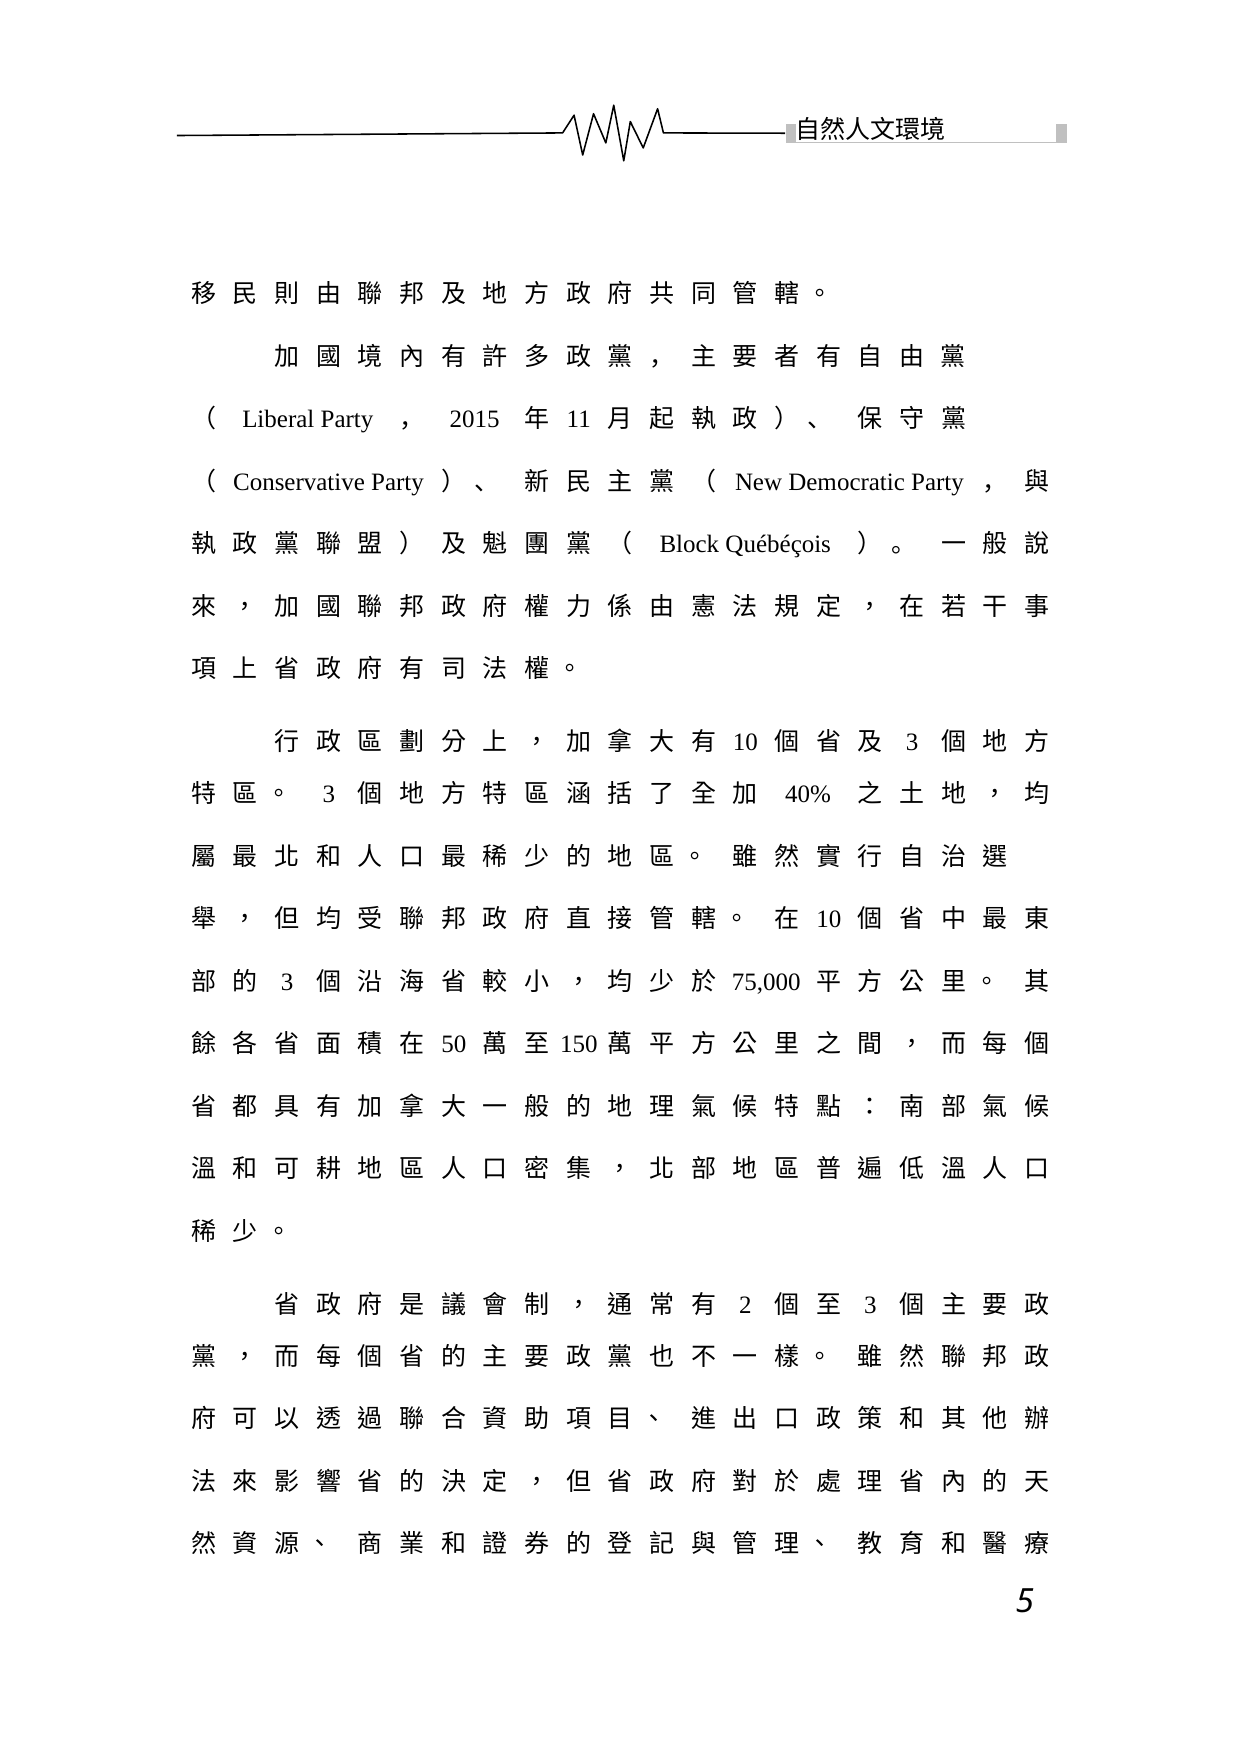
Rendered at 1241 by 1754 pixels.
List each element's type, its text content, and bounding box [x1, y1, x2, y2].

text 行政區劃分上，加拿大有10個省及3個地方特區。3個地方特區涵括了全加40%之土地，均屬最北和人口最稀少的地區。雖然實行自治選舉，但均受聯邦政府直接管轄。在10個省中最東部的3個沿海省較小，均少於75,000平方公里。其餘各省面積在50萬至150萬平方公里之間，而每個省都具有加拿大一般的地理氣候特點：南部氣候溫和可耕地區人口密集，北部地區普遍低溫人口稀少。 [183, 688, 1058, 1250]
text 省政府是議會制，通常有2個至3個主要政黨，而每個省的主要政黨也不一樣。雖然聯邦政府可以透過聯合資助項目、進出口政策和其他辦法來影響省的決定，但省政府對於處理省內的天然資源、商業和證券的登記與管理、教育和醫療 [183, 1250, 1058, 1563]
text 加國境內有許多政黨，主要者有自由黨（Liberal Party，2015年11月起執政）、保守黨（Conservative Party）、新民主黨（New Democratic Party，與執政黨聯盟）及魁團黨（Block Québéçois）。一般說來，加國聯邦政府權力係由憲法規定，在若干事項上省政府有司法權。 [183, 313, 1058, 688]
text 移民則由聯邦及地方政府共同管轄。 [183, 250, 1058, 313]
